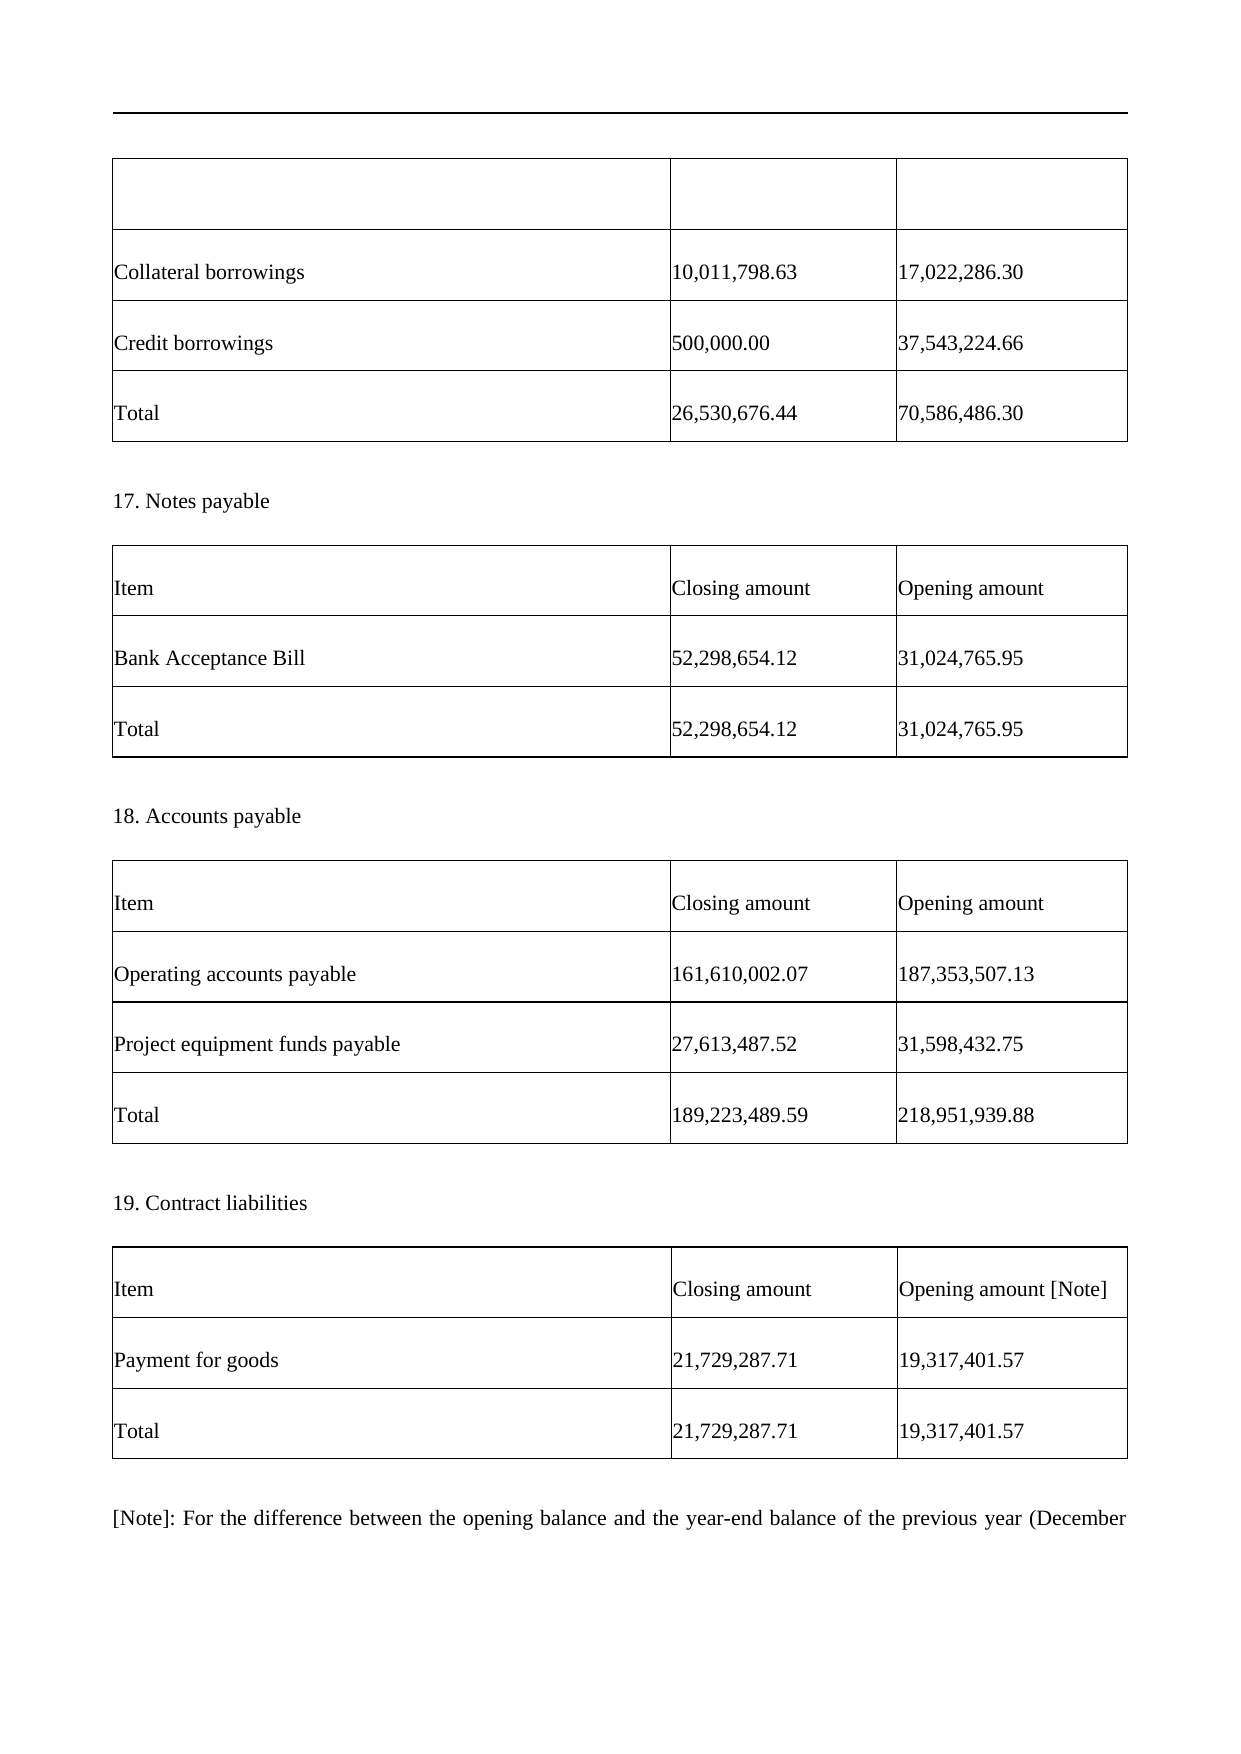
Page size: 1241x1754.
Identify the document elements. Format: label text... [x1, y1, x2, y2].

table_cell 161,610,002.07 [671, 932, 896, 1001]
table_cell 31,024,765.95 [897, 616, 1127, 686]
table_cell 21,729,287.71 [672, 1389, 897, 1458]
table_cell 37,543,224.66 [897, 301, 1127, 370]
table_cell 187,353,507.13 [897, 932, 1127, 1001]
table_cell 31,598,432.75 [897, 1003, 1127, 1072]
table_cell 189,223,489.59 [671, 1073, 896, 1143]
table_header Opening amount [Note] [898, 1248, 1127, 1317]
table_cell Collateral borrowings [113, 230, 670, 299]
text 18. Accounts payable [112, 774, 1128, 837]
table_cell Total [113, 371, 670, 441]
table_header Closing amount [671, 861, 896, 931]
table_cell Credit borrowings [113, 301, 670, 370]
table_header Item [113, 861, 670, 931]
table_cell 52,298,654.12 [671, 616, 896, 686]
table_cell 70,586,486.30 [897, 371, 1127, 441]
table_cell 52,298,654.12 [671, 687, 896, 756]
table_cell [113, 159, 670, 229]
table_cell 500,000.00 [671, 301, 896, 370]
table_cell 27,613,487.52 [671, 1003, 896, 1072]
table_cell Project equipment funds payable [113, 1003, 670, 1072]
table_cell Operating accounts payable [113, 932, 670, 1001]
table_cell Total [113, 687, 670, 756]
table_header Opening amount [897, 546, 1127, 615]
table_cell Bank Acceptance Bill [113, 616, 670, 686]
table_cell 26,530,676.44 [671, 371, 896, 441]
table_header Closing amount [671, 546, 896, 615]
text 19. Contract liabilities [112, 1161, 1128, 1223]
text [Note]: For the difference between the opening balance and the year-end balance of the previous year (December [112, 1476, 1128, 1539]
table_header Opening amount [897, 861, 1127, 931]
table_cell 10,011,798.63 [671, 230, 896, 299]
table_cell [897, 159, 1127, 229]
table_cell Total [113, 1073, 670, 1143]
table_cell 218,951,939.88 [897, 1073, 1127, 1143]
table_cell 19,317,401.57 [898, 1318, 1127, 1388]
table_header Closing amount [672, 1248, 897, 1317]
table_cell 31,024,765.95 [897, 687, 1127, 756]
table_cell [671, 159, 896, 229]
table_cell Total [113, 1389, 671, 1458]
table_cell 17,022,286.30 [897, 230, 1127, 299]
table_cell 21,729,287.71 [672, 1318, 897, 1388]
text 17. Notes payable [112, 459, 1128, 521]
table_header Item [113, 1248, 671, 1317]
table_header Item [113, 546, 670, 615]
table_cell Payment for goods [113, 1318, 671, 1388]
table_cell 19,317,401.57 [898, 1389, 1127, 1458]
